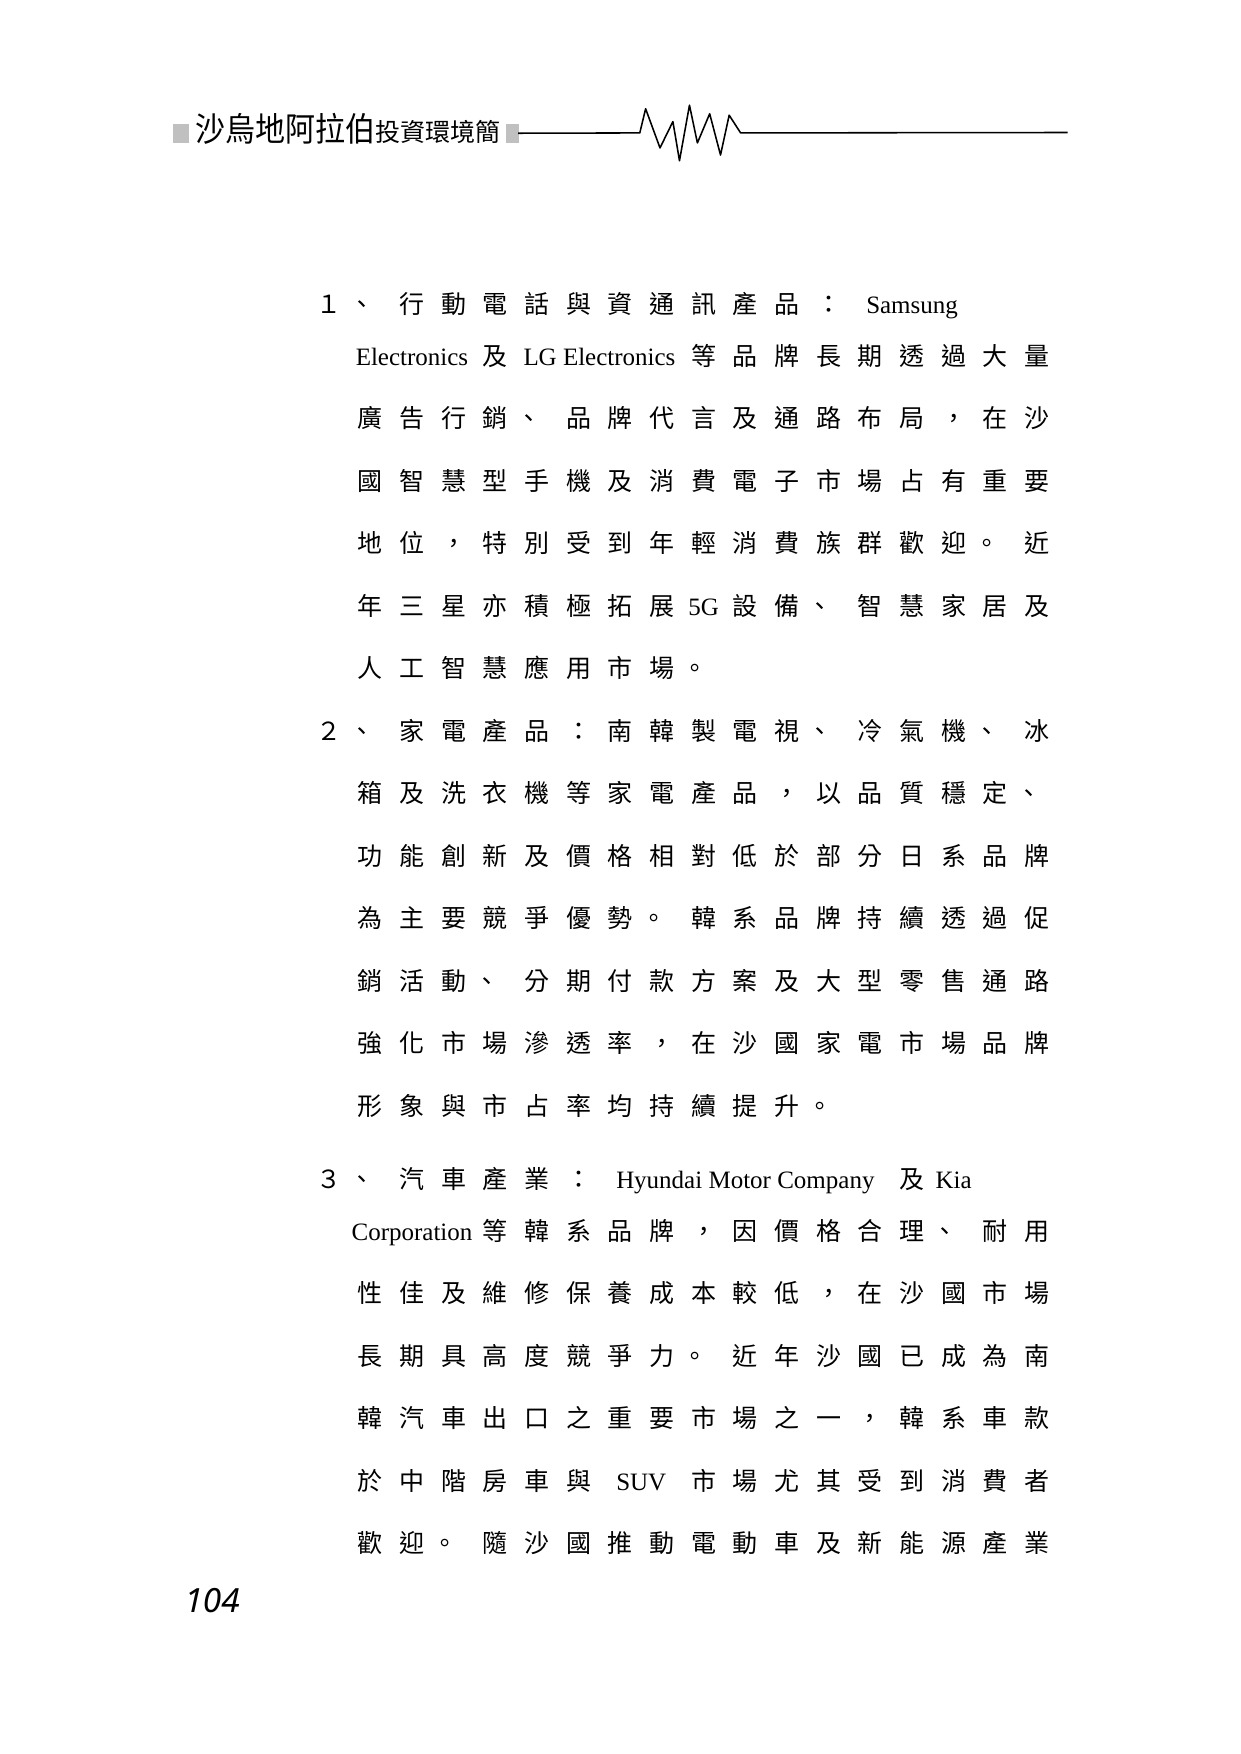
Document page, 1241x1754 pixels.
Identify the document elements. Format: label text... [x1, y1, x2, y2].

text ３、汽車產業：Hyundai Motor Company及Kia Corporation等韓系品牌，因價格合理、耐用性佳及維修保養成本較低，在沙國市場長期具高度競爭力。近年沙國已成為南韓汽車出口之重要市場之一，韓系車款於中階房車與SUV市場尤其受到消費者歡迎。隨沙國推動電動車及新能源產業 [281, 1125, 1058, 1563]
text １、行動電話與資通訊產品：Samsung Electronics及LG Electronics等品牌長期透過大量廣告行銷、品牌代言及通路布局，在沙國智慧型手機及消費電子市場占有重要地位，特別受到年輕消費族群歡迎。近年三星亦積極拓展5G設備、智慧家居及人工智慧應用市場。 [281, 250, 1058, 688]
text ２、家電產品：南韓製電視、冷氣機、冰箱及洗衣機等家電產品，以品質穩定、功能創新及價格相對低於部分日系品牌為主要競爭優勢。韓系品牌持續透過促銷活動、分期付款方案及大型零售通路強化市場滲透率，在沙國家電市場品牌形象與市占率均持續提升。 [281, 688, 1058, 1125]
